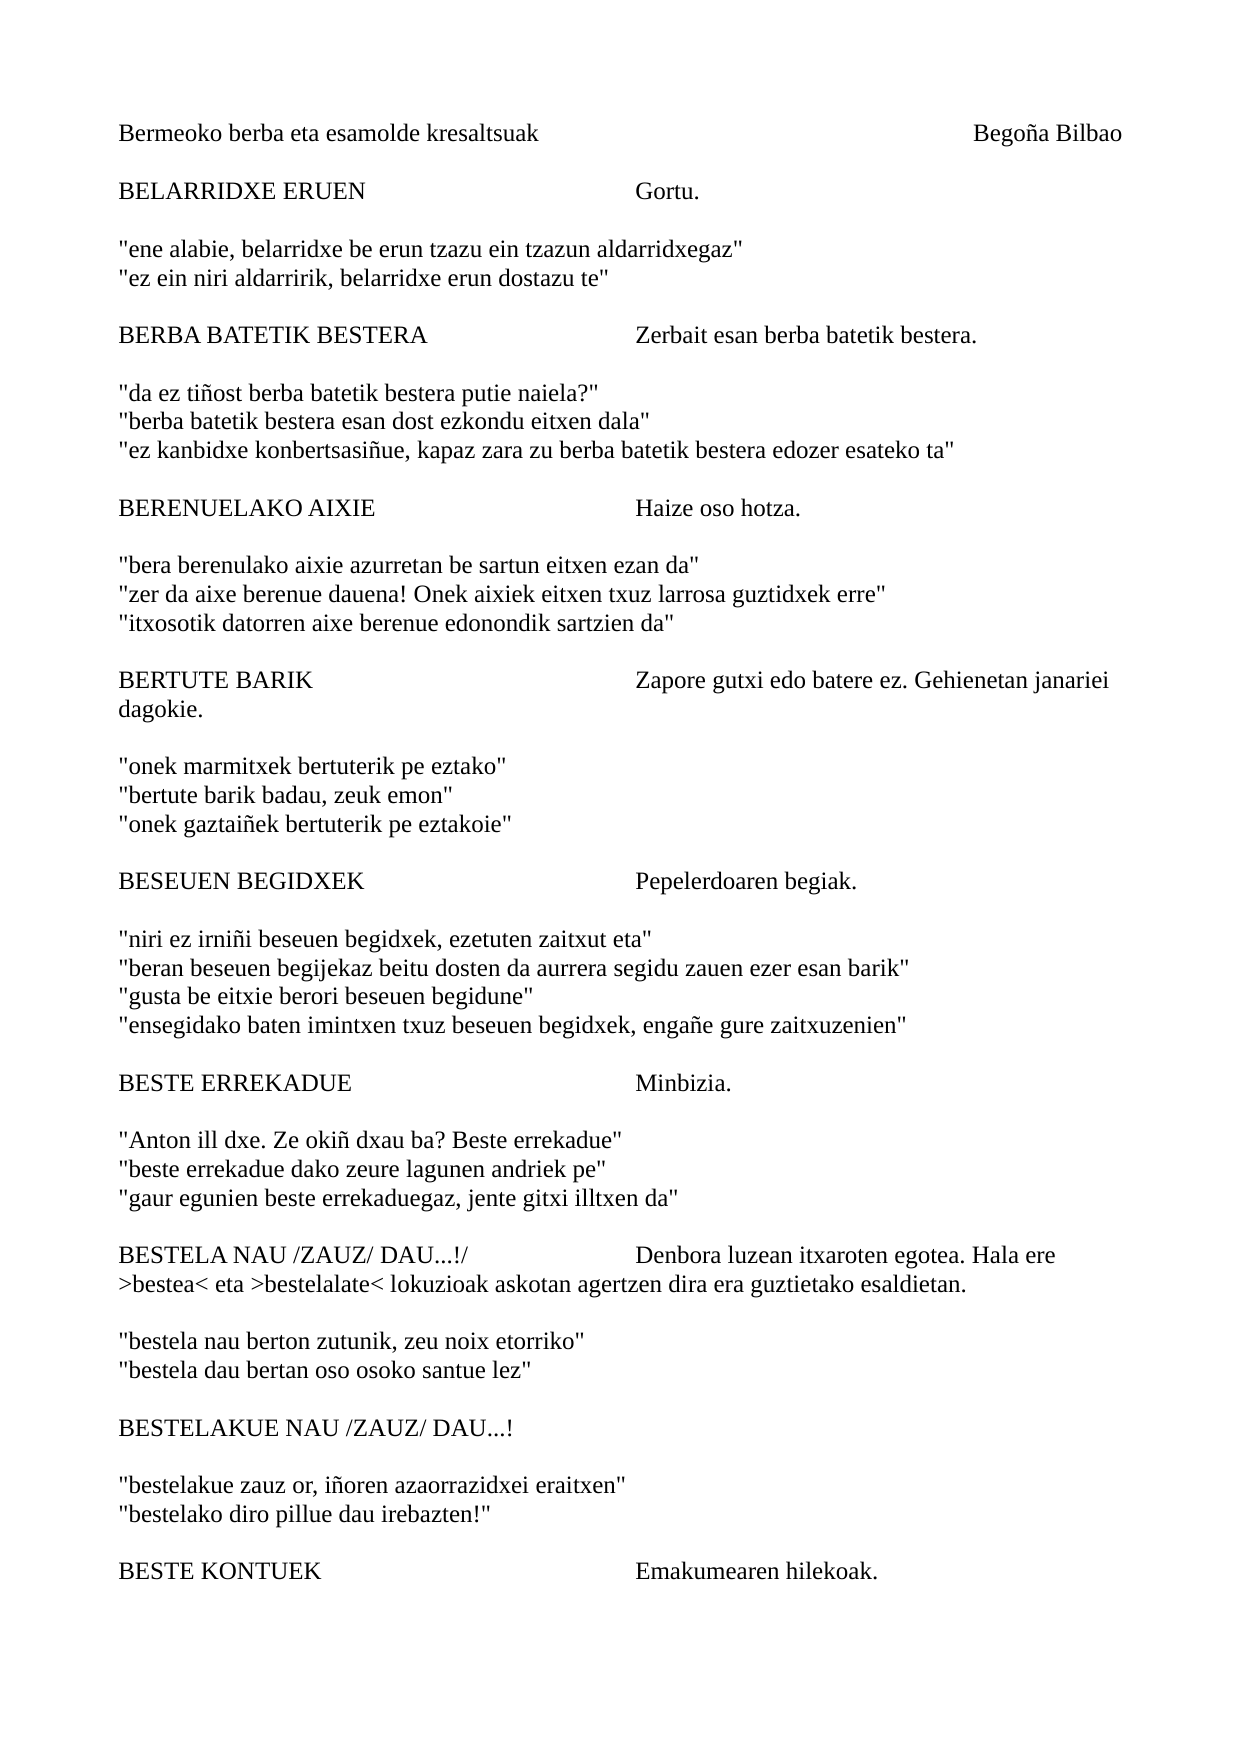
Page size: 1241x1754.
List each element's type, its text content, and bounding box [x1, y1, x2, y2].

text "ez kanbidxe konbertsasiñue, kapaz zara zu berba batetik bestera edozer esateko ta" [118, 435, 1122, 464]
text BESTE ERREKADUE Minbizia. [118, 1068, 1122, 1096]
text "gaur egunien beste errekaduegaz, jente gitxi illtxen da" [118, 1183, 1122, 1211]
text "beran beseuen begijekaz beitu dosten da aurrera segidu zauen ezer esan barik" [118, 953, 1122, 981]
text "ensegidako baten imintxen txuz beseuen begidxek, engañe gure zaitxuzenien" [118, 1010, 1122, 1039]
text "bestela dau bertan oso osoko santue lez" [118, 1355, 1122, 1384]
text "da ez tiñost berba batetik bestera putie naiela?" [118, 378, 1122, 406]
text "Anton ill dxe. Ze okiñ dxau ba? Beste errekadue" [118, 1125, 1122, 1154]
text "itxosotik datorren aixe berenue edonondik sartzien da" [118, 608, 1122, 636]
text "onek gaztaiñek bertuterik pe eztakoie" [118, 809, 1122, 838]
text BERBA BATETIK BESTERA Zerbait esan berba batetik bestera. [118, 320, 1122, 349]
text BERENUELAKO AIXIE Haize oso hotza. [118, 493, 1122, 521]
text "bertute barik badau, zeuk emon" [118, 780, 1122, 809]
text "gusta be eitxie berori beseuen begidune" [118, 981, 1122, 1010]
text "bestelako diro pillue dau irebazten!" [118, 1499, 1122, 1528]
text "beste errekadue dako zeure lagunen andriek pe" [118, 1154, 1122, 1183]
text BESTELA NAU /ZAUZ/ DAU...!/ Denbora luzean itxaroten egotea. Hala ere >bestea< eta >bestelalate< lokuzioak askotan agertzen dira era guztietako esaldietan. [118, 1240, 1122, 1298]
text "bestelakue zauz or, iñoren azaorrazidxei eraitxen" [118, 1470, 1122, 1499]
text "onek marmitxek bertuterik pe eztako" [118, 751, 1122, 780]
text BERTUTE BARIK Zapore gutxi edo batere ez. Gehienetan janariei dagokie. [118, 665, 1122, 723]
text BESEUEN BEGIDXEK Pepelerdoaren begiak. [118, 866, 1122, 895]
text BELARRIDXE ERUEN Gortu. [118, 176, 1122, 205]
text "ene alabie, belarridxe be erun tzazu ein tzazun aldarridxegaz" [118, 234, 1122, 263]
text "bera berenulako aixie azurretan be sartun eitxen ezan da" [118, 550, 1122, 579]
text "niri ez irniñi beseuen begidxek, ezetuten zaitxut eta" [118, 924, 1122, 953]
text "bestela nau berton zutunik, zeu noix etorriko" [118, 1326, 1122, 1355]
text BESTELAKUE NAU /ZAUZ/ DAU...! [118, 1413, 1122, 1441]
text "ez ein niri aldarririk, belarridxe erun dostazu te" [118, 263, 1122, 291]
text BESTE KONTUEK Emakumearen hilekoak. [118, 1556, 1122, 1585]
text "zer da aixe berenue dauena! Onek aixiek eitxen txuz larrosa guztidxek erre" [118, 579, 1122, 608]
text "berba batetik bestera esan dost ezkondu eitxen dala" [118, 406, 1122, 435]
